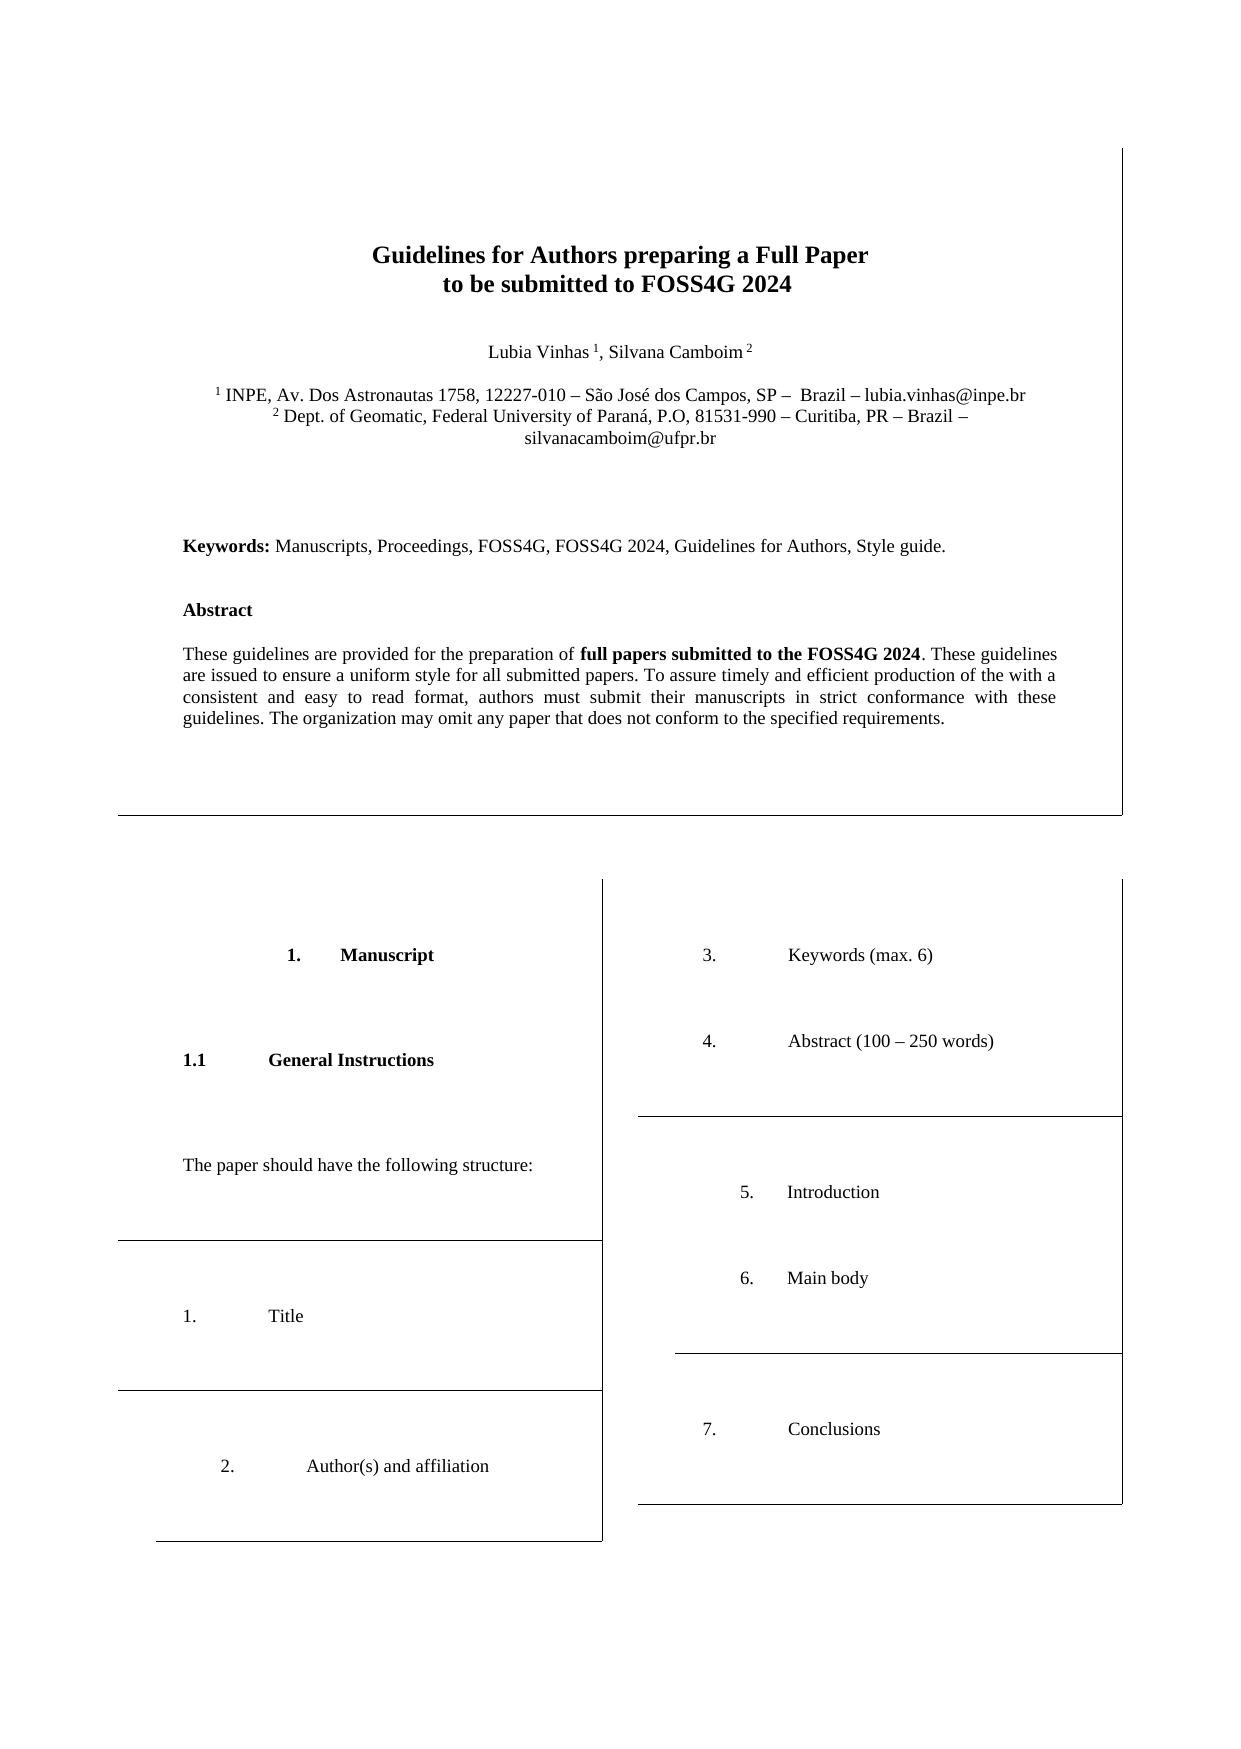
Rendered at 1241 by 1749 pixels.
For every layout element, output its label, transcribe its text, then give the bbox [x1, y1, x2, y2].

list Author(s) and affiliation [156, 1391, 602, 1541]
list Conclusions [638, 1353, 1122, 1504]
text 2 Dept. of Geomatic, Federal University of Paraná, P.O, 81531-990 – Curitiba, PR – Brazil – silvanacamboim@ufpr.br [118, 405, 1122, 448]
text Keywords: Manuscripts, Proceedings, FOSS4G, FOSS4G 2024, Guidelines for Authors, Style guide. [118, 534, 1122, 556]
text to be submitted to FOSS4G 2024 [118, 269, 1122, 297]
list Abstract (100 – 250 words) [638, 1030, 1122, 1116]
list Introduction [675, 1116, 1122, 1267]
list General Instructions [118, 984, 602, 1089]
list Keywords (max. 6) [638, 879, 1122, 1030]
list Manuscript [118, 879, 602, 984]
list Title [118, 1240, 602, 1390]
text These guidelines are provided for the preparation of full papers submitted to the FOSS4G 2024. These guidelines are issued to ensure a uniform style for all submitted papers. To assure timely and efficient production of the with a consistent and easy to read format, authors must submit their manuscripts in strict conformance with these guidelines. The organization may omit any paper that does not conform to the specified requirements. [118, 642, 1122, 729]
text 1 INPE, Av. Dos Astronautas 1758, 12227-010 – São José dos Campos, SP – Brazil – lubia.vinhas@inpe.br [118, 384, 1122, 405]
text Abstract [118, 599, 1122, 621]
text Guidelines for Authors preparing a Full Paper [118, 175, 1122, 269]
text Lubia Vinhas 1, Silvana Camboim 2 [118, 341, 1122, 362]
list Main body [675, 1267, 1122, 1353]
text The paper should have the following structure: [118, 1089, 602, 1240]
